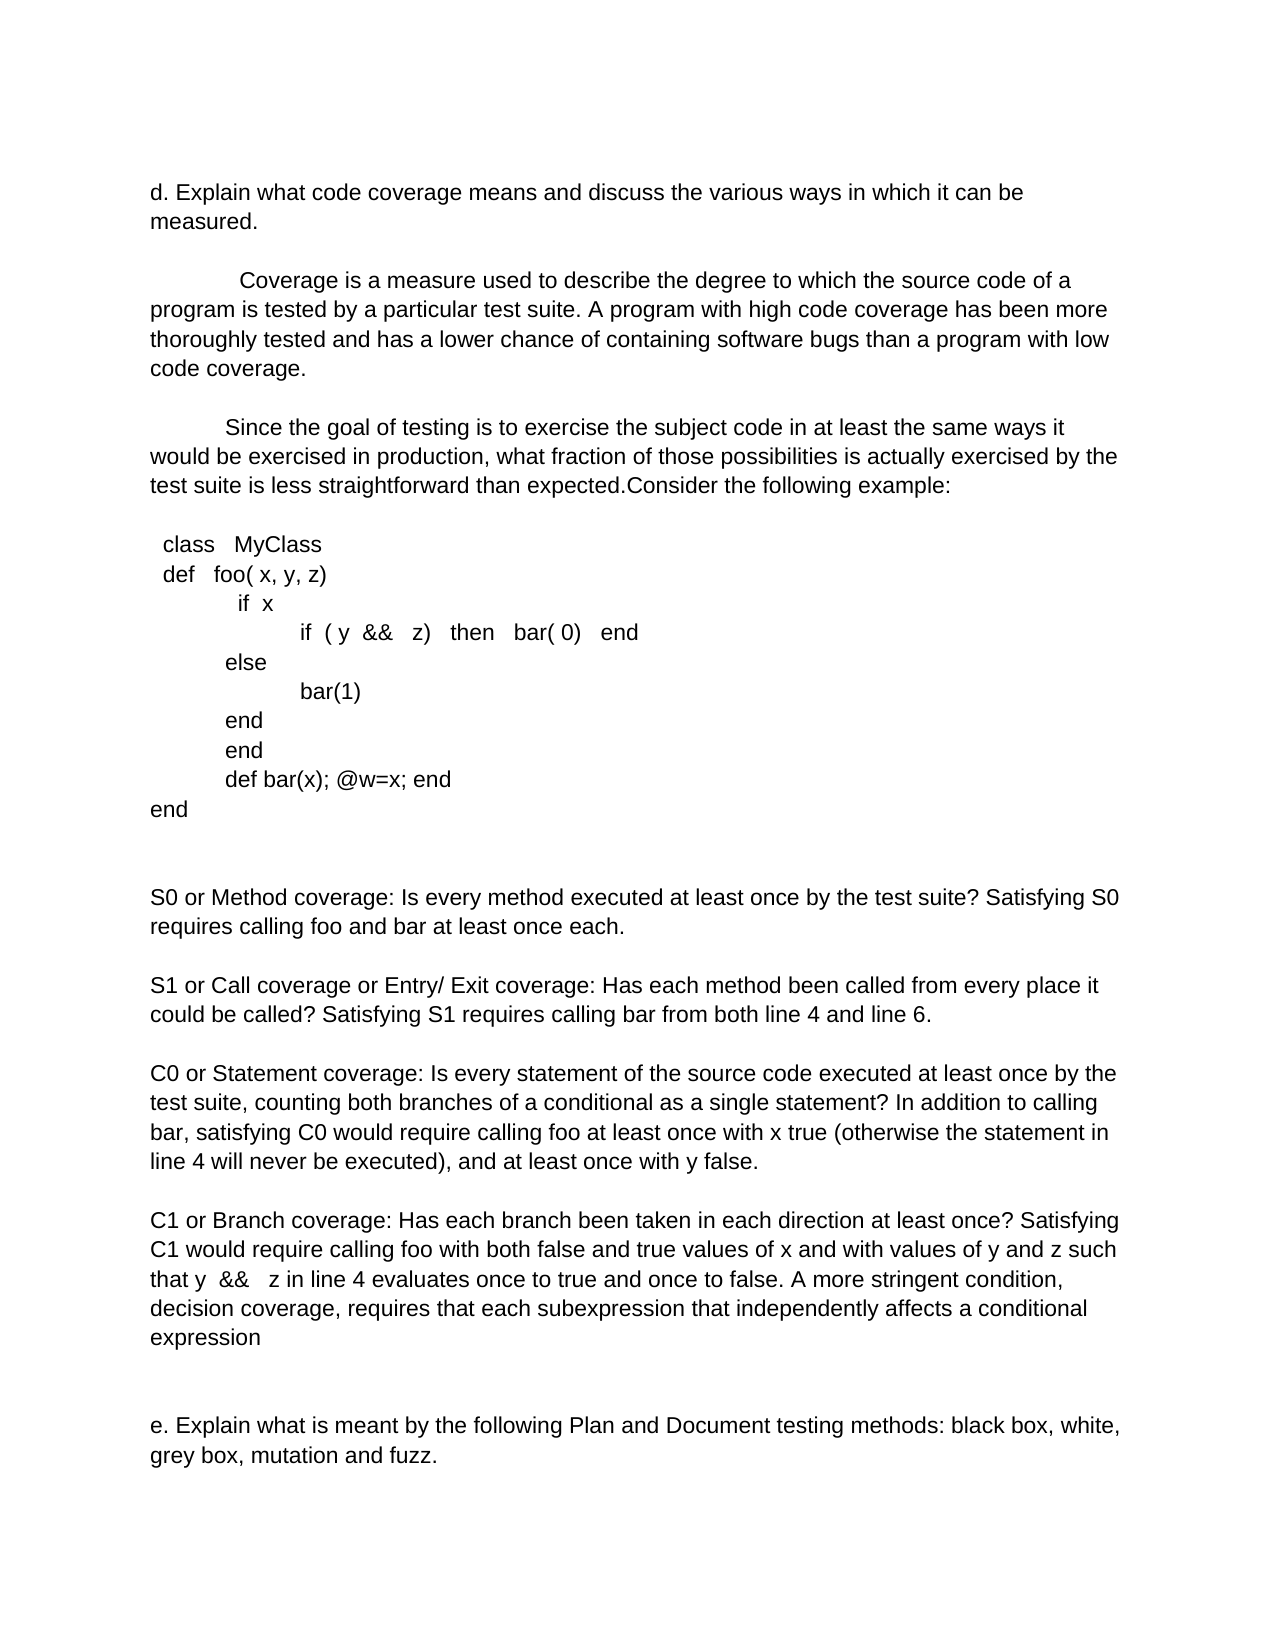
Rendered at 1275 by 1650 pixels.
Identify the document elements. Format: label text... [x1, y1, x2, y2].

text class MyClass [150, 532, 1125, 558]
text if ( y && z) then bar( 0) end [150, 620, 1125, 646]
text S0 or Method coverage: Is every method executed at least once by the test suite? Satisfying S0 requires calling foo and bar at least once each. [150, 884, 1125, 939]
text S1 or Call coverage or Entry/ Exit coverage: Has each method been called from every place it could be called? Satisfying S1 requires calling bar from both line 4 and line 6. [150, 973, 1125, 1028]
text e. Explain what is meant by the following Plan and Document testing methods: black box, white, grey box, mutation and fuzz. [150, 1413, 1125, 1468]
text C0 or Statement coverage: Is every statement of the source code executed at least once by the test suite, counting both branches of a conditional as a single statement? In addition to calling bar, satisfying C0 would require calling foo at least once with x true (otherwise the statement in line 4 will never be executed), and at least once with y false. [150, 1061, 1125, 1174]
text Coverage is a measure used to describe the degree to which the source code of a program is tested by a particular test suite. A program with high code coverage has been more thoroughly tested and has a lower chance of containing software bugs than a program with low code coverage. [150, 268, 1125, 381]
text else [150, 649, 1125, 675]
text bar(1) [150, 679, 1125, 704]
text def foo( x, y, z) [150, 561, 1125, 587]
text end [150, 796, 1125, 822]
text if x [150, 591, 1125, 616]
text end [150, 708, 1125, 734]
text Since the goal of testing is to exercise the subject code in at least the same ways it would be exercised in production, what fraction of those possibilities is actually exercised by the test suite is less straightforward than expected.Consider the following example: [150, 414, 1125, 499]
text end [150, 738, 1125, 763]
text C1 or Branch coverage: Has each branch been taken in each direction at least once? Satisfying C1 would require calling foo with both false and true values of x and with values of y and z such that y && z in line 4 evaluates once to true and once to false. A more stringent condition, decision coverage, requires that each subexpression that independently affects a conditional expression [150, 1208, 1125, 1351]
text d. Explain what code coverage means and discuss the various ways in which it can be measured. [150, 179, 1125, 234]
text def bar(x); @w=x; end [150, 767, 1125, 793]
